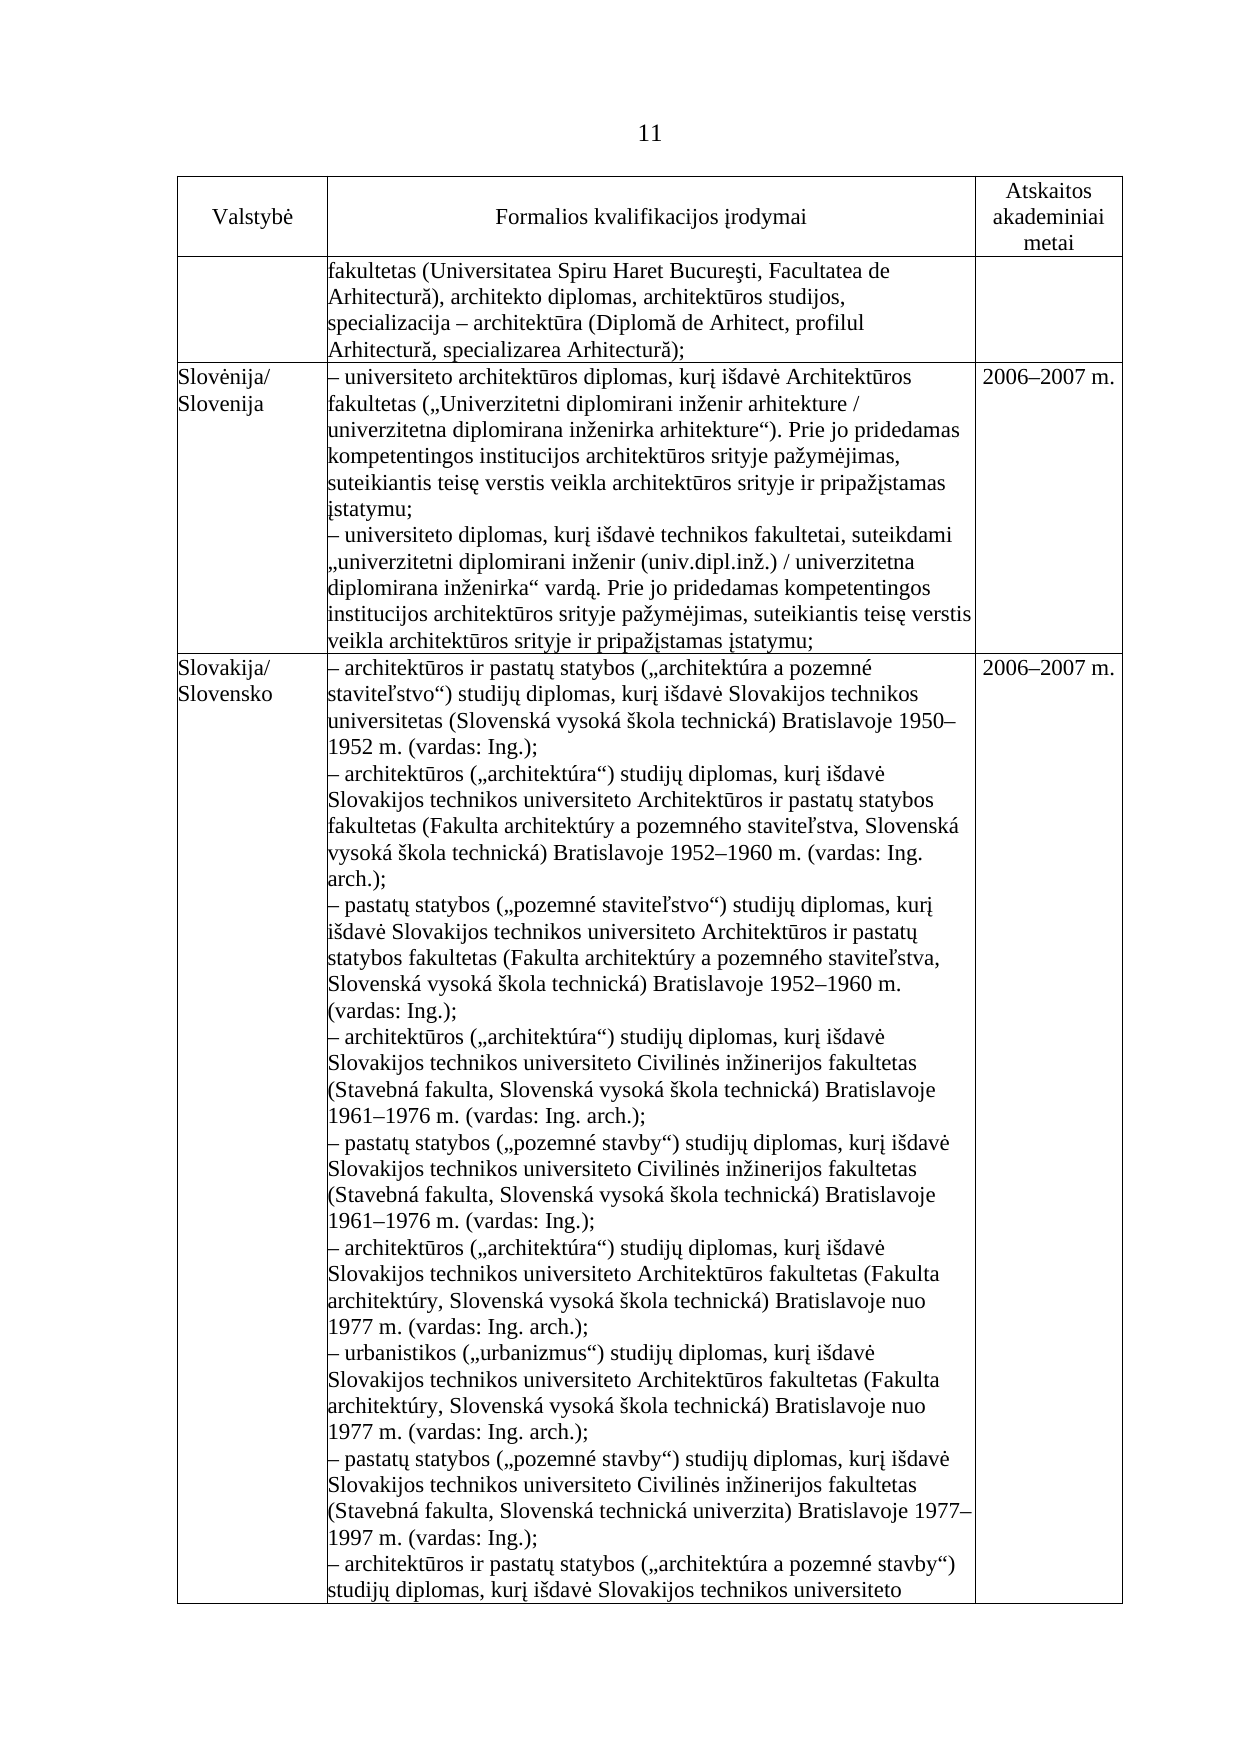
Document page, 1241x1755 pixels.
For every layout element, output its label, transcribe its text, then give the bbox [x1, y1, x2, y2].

table_cell fakultetas (Universitatea Spiru Haret Bucureşti, Facultatea de Arhitectură), architekto diplomas, architektūros studijos, specializacija – architektūra (Diplomă de Arhitect, profilul Arhitectură, specializarea Arhitectură); [328, 257, 975, 362]
table_cell 2006–2007 m. [976, 363, 1122, 653]
table_header Atskaitos akademiniai metai [976, 177, 1122, 256]
table_cell [976, 257, 1122, 362]
table_cell [178, 257, 327, 362]
table_cell Slovėnija/ Slovenija [178, 363, 327, 653]
table_cell Slovakija/ Slovensko [178, 654, 327, 1603]
table_header Valstybė [178, 177, 327, 256]
table_cell – architektūros ir pastatų statybos („architektúra a pozemné staviteľstvo“) studijų diplomas, kurį išdavė Slovakijos technikos universitetas (Slovenská vysoká škola technická) Bratislavoje 1950–1952 m. (vardas: Ing.); – architektūros („architektúra“) studijų diplomas, kurį išdavė Slovakijos technikos universiteto Architektūros ir pastatų statybos fakultetas (Fakulta architektúry a pozemného staviteľstva, Slovenská vysoká škola technická) Bratislavoje 1952–1960 m. (vardas: Ing. arch.); – pastatų statybos („pozemné staviteľstvo“) studijų diplomas, kurį išdavė Slovakijos technikos universiteto Architektūros ir pastatų statybos fakultetas (Fakulta architektúry a pozemného staviteľstva, Slovenská vysoká škola technická) Bratislavoje 1952–1960 m. (vardas: Ing.); – architektūros („architektúra“) studijų diplomas, kurį išdavė Slovakijos technikos universiteto Civilinės inžinerijos fakultetas (Stavebná fakulta, Slovenská vysoká škola technická) Bratislavoje 1961–1976 m. (vardas: Ing. arch.); – pastatų statybos („pozemné stavby“) studijų diplomas, kurį išdavė Slovakijos technikos universiteto Civilinės inžinerijos fakultetas (Stavebná fakulta, Slovenská vysoká škola technická) Bratislavoje 1961–1976 m. (vardas: Ing.); – architektūros („architektúra“) studijų diplomas, kurį išdavė Slovakijos technikos universiteto Architektūros fakultetas (Fakulta architektúry, Slovenská vysoká škola technická) Bratislavoje nuo 1977 m. (vardas: Ing. arch.); – urbanistikos („urbanizmus“) studijų diplomas, kurį išdavė Slovakijos technikos universiteto Architektūros fakultetas (Fakulta architektúry, Slovenská vysoká škola technická) Bratislavoje nuo 1977 m. (vardas: Ing. arch.); – pastatų statybos („pozemné stavby“) studijų diplomas, kurį išdavė Slovakijos technikos universiteto Civilinės inžinerijos fakultetas (Stavebná fakulta, Slovenská technická univerzita) Bratislavoje 1977–1997 m. (vardas: Ing.); – architektūros ir pastatų statybos („architektúra a pozemné stavby“) studijų diplomas, kurį išdavė Slovakijos technikos universiteto [328, 654, 975, 1603]
table_header Formalios kvalifikacijos įrodymai [328, 177, 975, 256]
table_cell – universiteto architektūros diplomas, kurį išdavė Architektūros fakultetas („Univerzitetni diplomirani inženir arhitekture / univerzitetna diplomirana inženirka arhitekture“). Prie jo pridedamas kompetentingos institucijos architektūros srityje pažymėjimas, suteikiantis teisę verstis veikla architektūros srityje ir pripažįstamas įstatymu; – universiteto diplomas, kurį išdavė technikos fakultetai, suteikdami „univerzitetni diplomirani inženir (univ.dipl.inž.) / univerzitetna diplomirana inženirka“ vardą. Prie jo pridedamas kompetentingos institucijos architektūros srityje pažymėjimas, suteikiantis teisę verstis veikla architektūros srityje ir pripažįstamas įstatymu; [328, 363, 975, 653]
table_cell 2006–2007 m. [976, 654, 1122, 1603]
